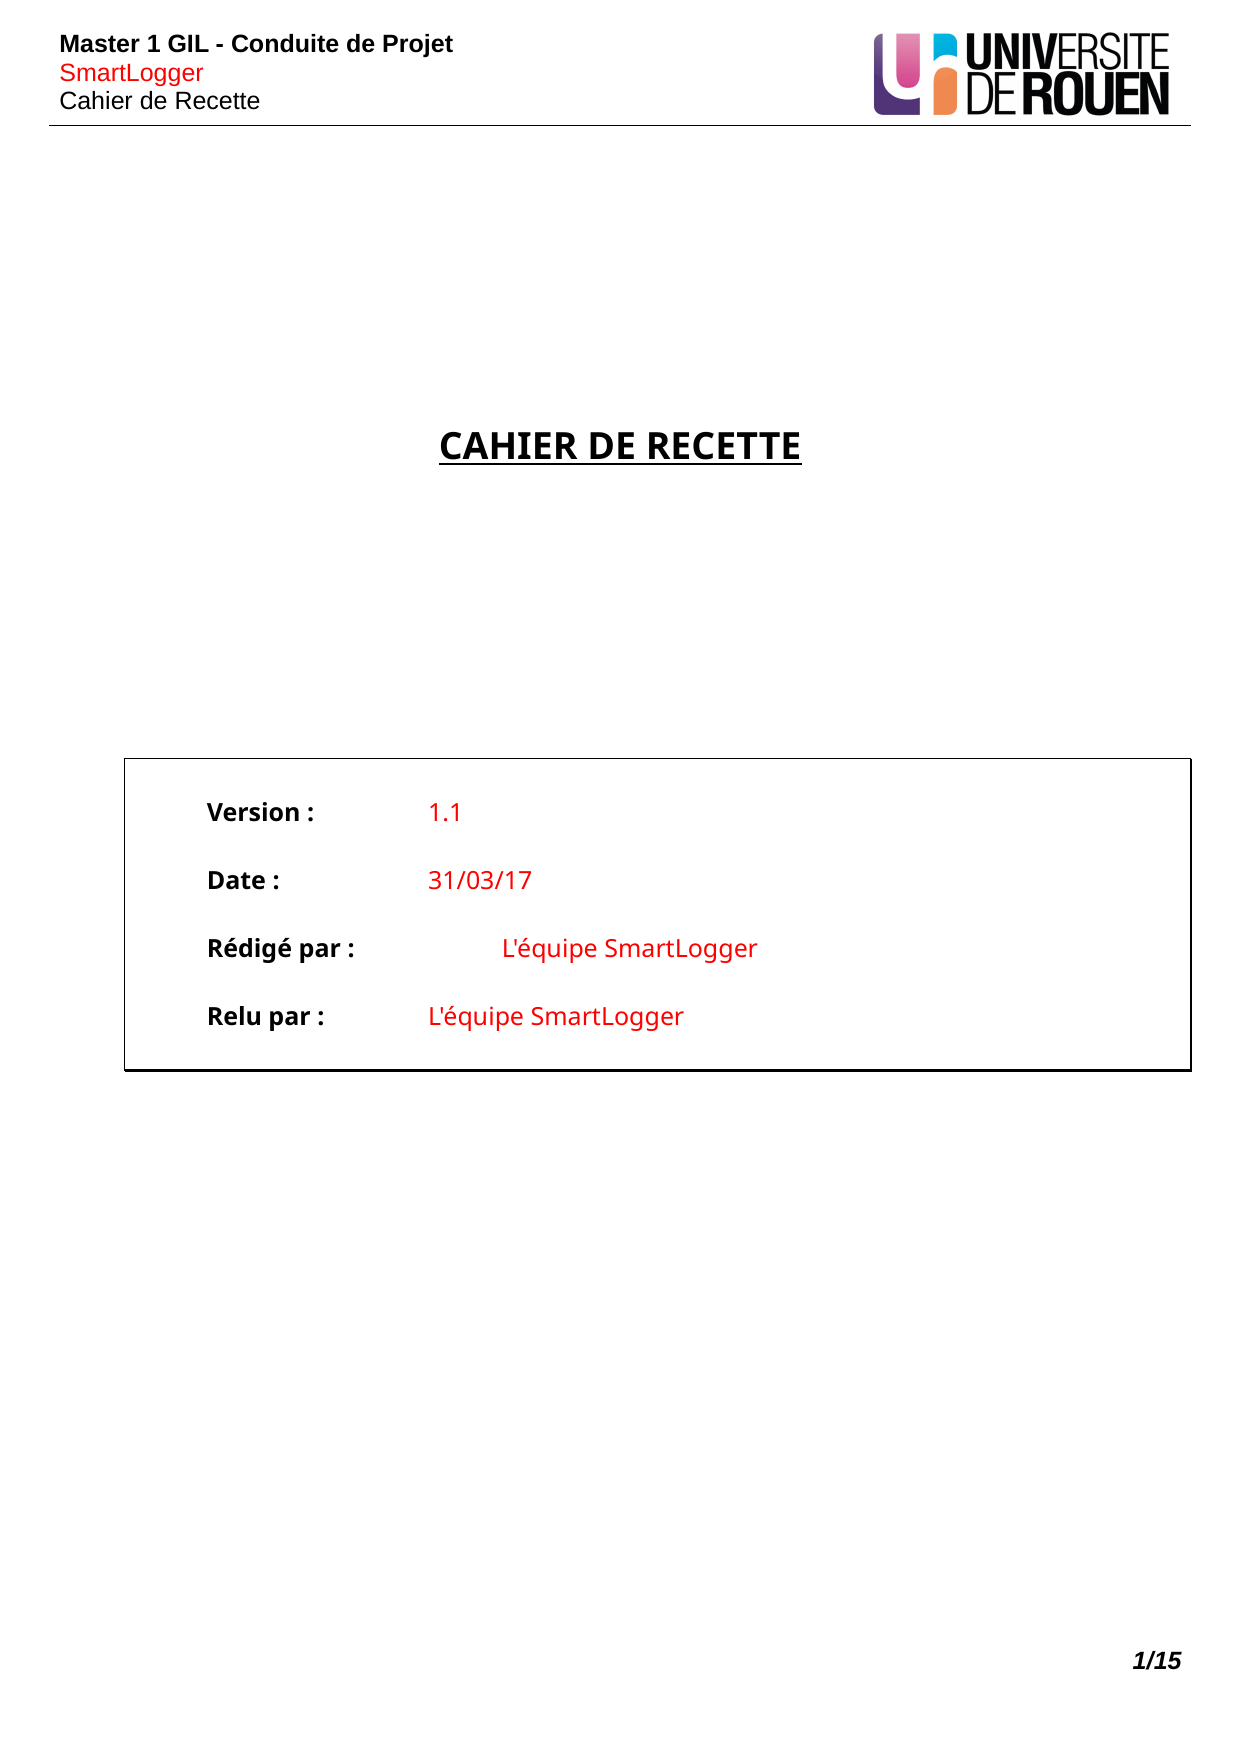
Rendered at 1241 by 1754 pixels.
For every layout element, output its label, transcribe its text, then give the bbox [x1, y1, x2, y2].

text Version : 1.1 [125, 792, 1190, 829]
picture [872, 32, 1170, 118]
text Relu par : L'équipe SmartLogger [125, 996, 1190, 1033]
subtitle CAHIER DE RECETTE [59, 419, 1181, 470]
text Rédigé par : L'équipe SmartLogger [125, 928, 1190, 965]
text Date : 31/03/17 [125, 860, 1190, 897]
